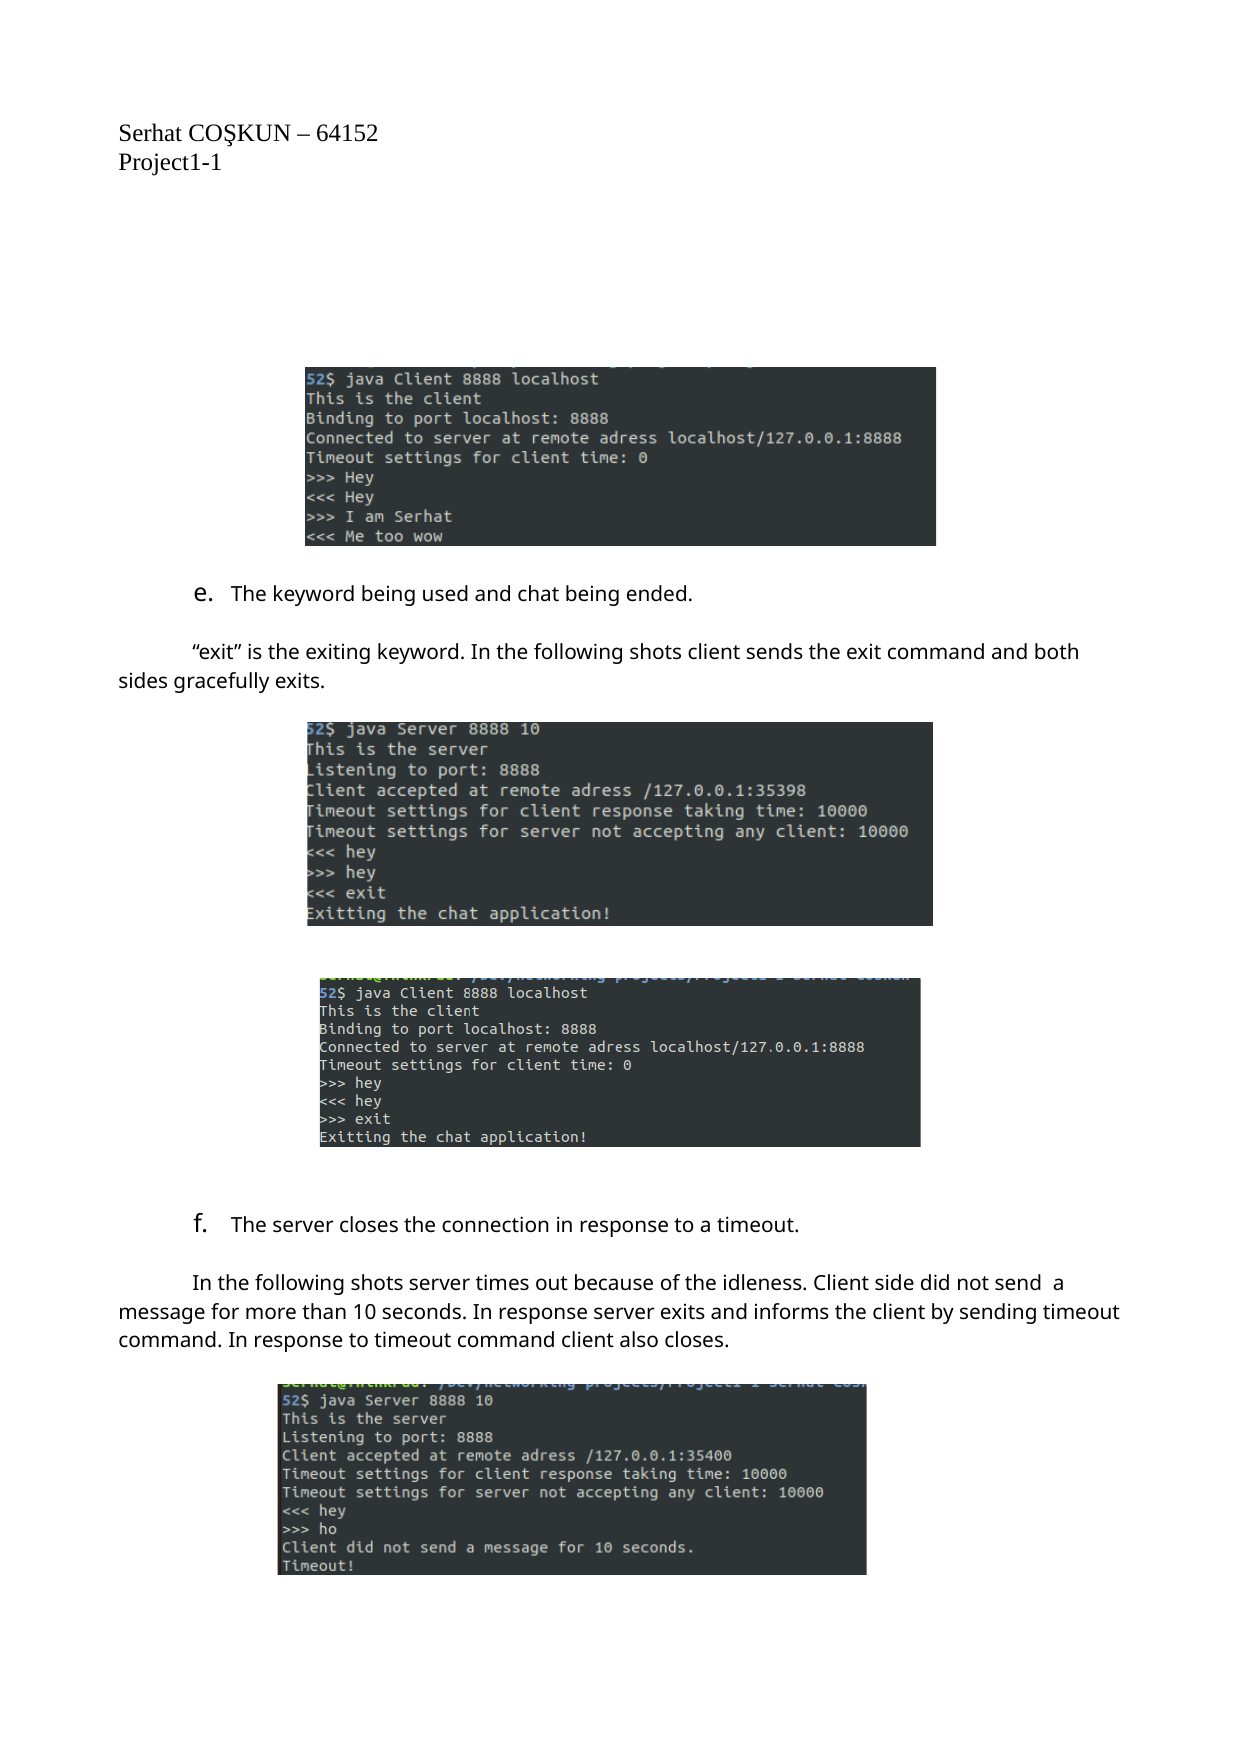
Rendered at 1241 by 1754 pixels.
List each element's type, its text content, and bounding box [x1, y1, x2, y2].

picture [305, 367, 937, 546]
picture [277, 1384, 867, 1575]
picture [307, 722, 933, 926]
text “exit” is the exiting keyword. In the following shots client sends the exit command and both sides gracefully exits. [118, 637, 1122, 694]
text In the following shots server times out because of the idleness. Client side did not send a message for more than 10 seconds. In response server exits and informs the client by sending timeout command. In response to timeout command client also closes. [118, 1268, 1122, 1354]
list The keyword being used and chat being ended. [193, 575, 1122, 609]
picture [319, 978, 921, 1147]
list The server closes the connection in response to a timeout. [193, 1206, 1122, 1240]
